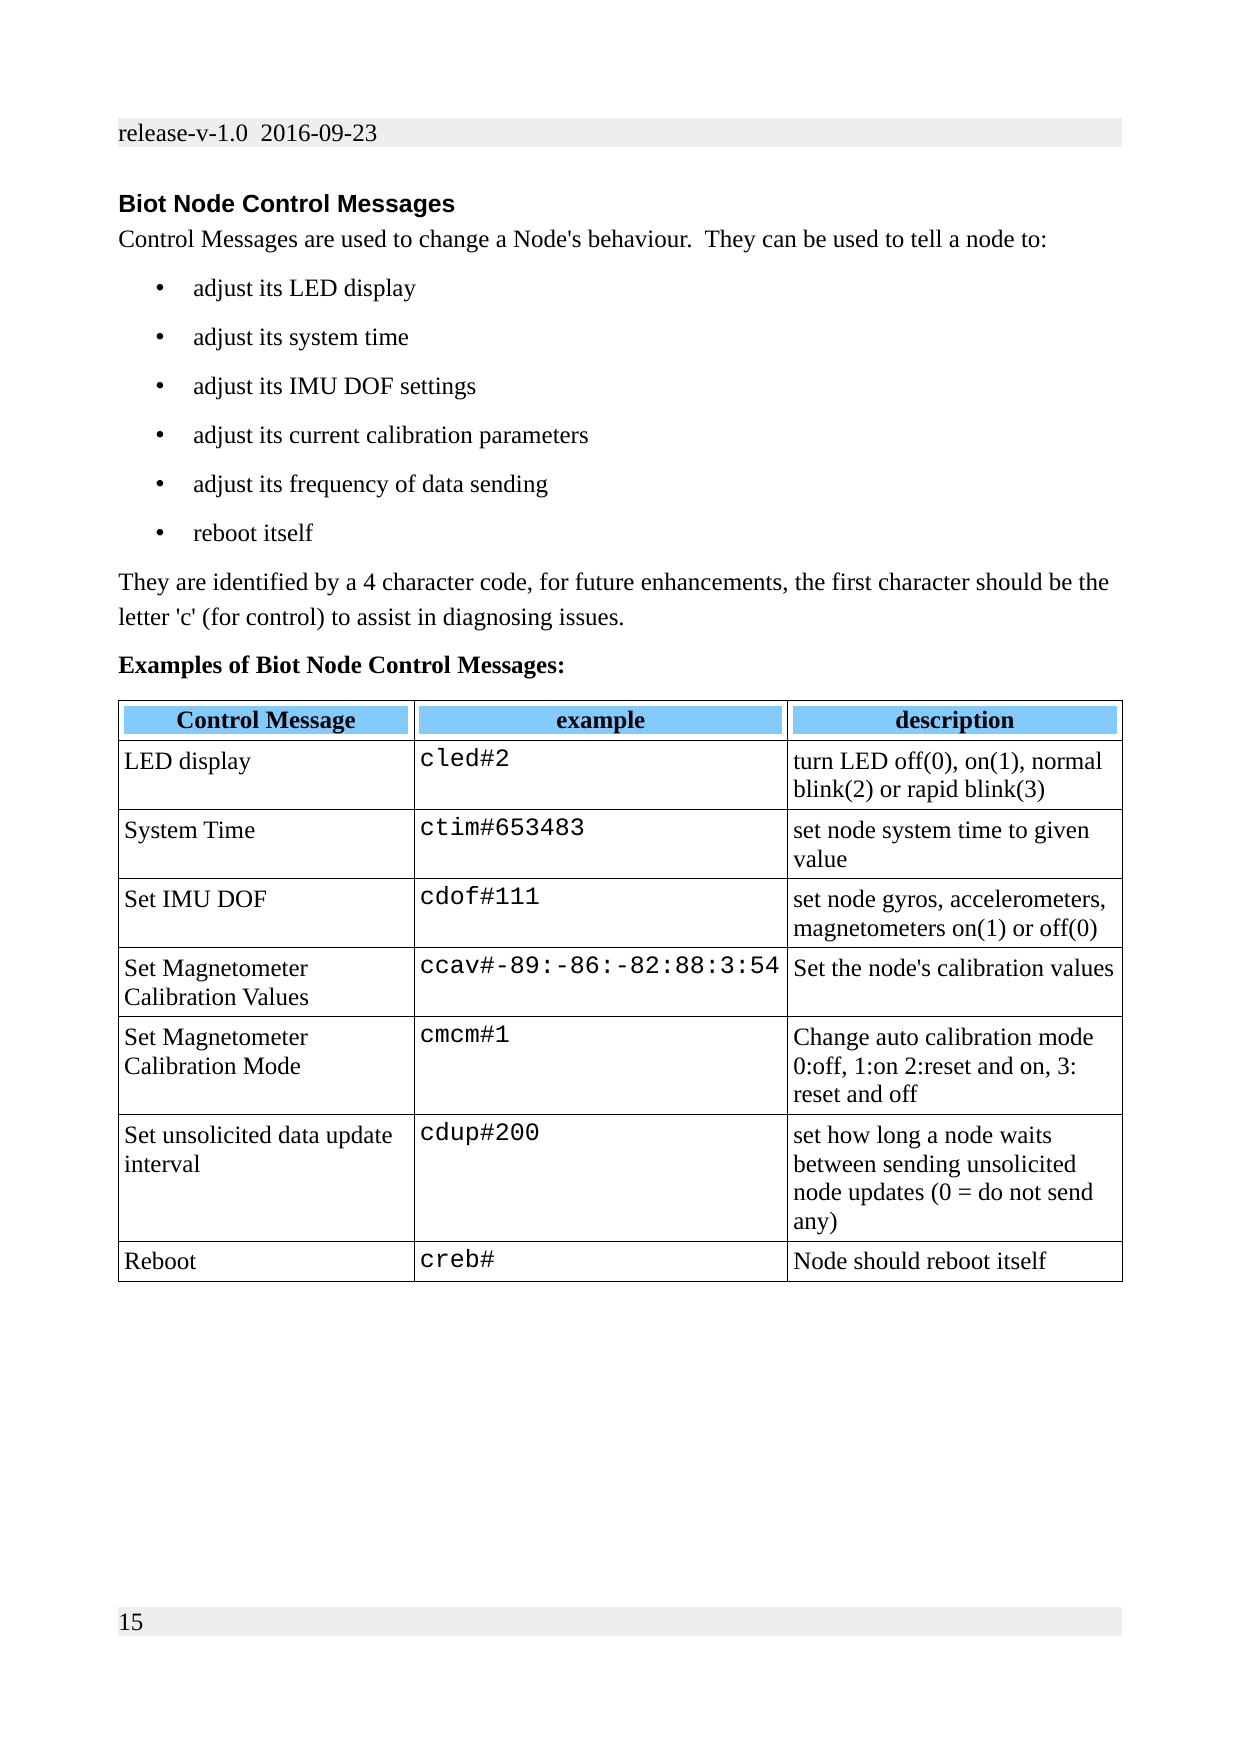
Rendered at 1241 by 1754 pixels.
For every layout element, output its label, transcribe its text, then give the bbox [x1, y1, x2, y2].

table_cell Set the node's calibration values [788, 948, 1122, 1016]
table_cell set node gyros, accelerometers, magnetometers on(1) or off(0) [788, 879, 1122, 947]
table_cell cled#2 [415, 741, 787, 809]
text Examples of Biot Node Control Messages: [118, 651, 1122, 679]
table_cell turn LED off(0), on(1), normal blink(2) or rapid blink(3) [788, 741, 1122, 809]
table_cell set how long a node waits between sending unsolicited node updates (0 = do not send any) [788, 1115, 1122, 1241]
table_cell creb# [415, 1242, 787, 1281]
table_header description [788, 701, 1122, 740]
table_cell cmcm#1 [415, 1017, 787, 1114]
subtitle Biot Node Control Messages [118, 189, 1122, 217]
table_cell Set Magnetometer Calibration Values [119, 948, 414, 1016]
table_cell LED display [119, 741, 414, 809]
table_cell Reboot [119, 1242, 414, 1281]
list adjust its current calibration parameters [156, 420, 1122, 449]
text They are identified by a 4 character code, for future enhancements, the first character should be the letter 'c' (for control) to assist in diagnosing issues. [118, 567, 1122, 630]
table_header example [415, 701, 787, 740]
table_cell cdof#111 [415, 879, 787, 947]
text Control Messages are used to change a Node's behaviour. They can be used to tell a node to: [118, 224, 1122, 252]
table_cell Change auto calibration mode 0:off, 1:on 2:reset and on, 3: reset and off [788, 1017, 1122, 1114]
table_cell ctim#653483 [415, 810, 787, 878]
table_cell Set unsolicited data update interval [119, 1115, 414, 1241]
table_cell Set IMU DOF [119, 879, 414, 947]
list adjust its LED display [156, 273, 1122, 301]
list adjust its frequency of data sending [156, 469, 1122, 498]
list reboot itself [156, 518, 1122, 547]
table_cell ccav#-89:-86:-82:88:3:54 [415, 948, 787, 1016]
list adjust its IMU DOF settings [156, 371, 1122, 399]
list adjust its system time [156, 322, 1122, 351]
table_cell Node should reboot itself [788, 1242, 1122, 1281]
table_cell Set Magnetometer Calibration Mode [119, 1017, 414, 1114]
table_cell cdup#200 [415, 1115, 787, 1241]
table_header Control Message [119, 701, 414, 740]
table_cell System Time [119, 810, 414, 878]
table_cell set node system time to given value [788, 810, 1122, 878]
